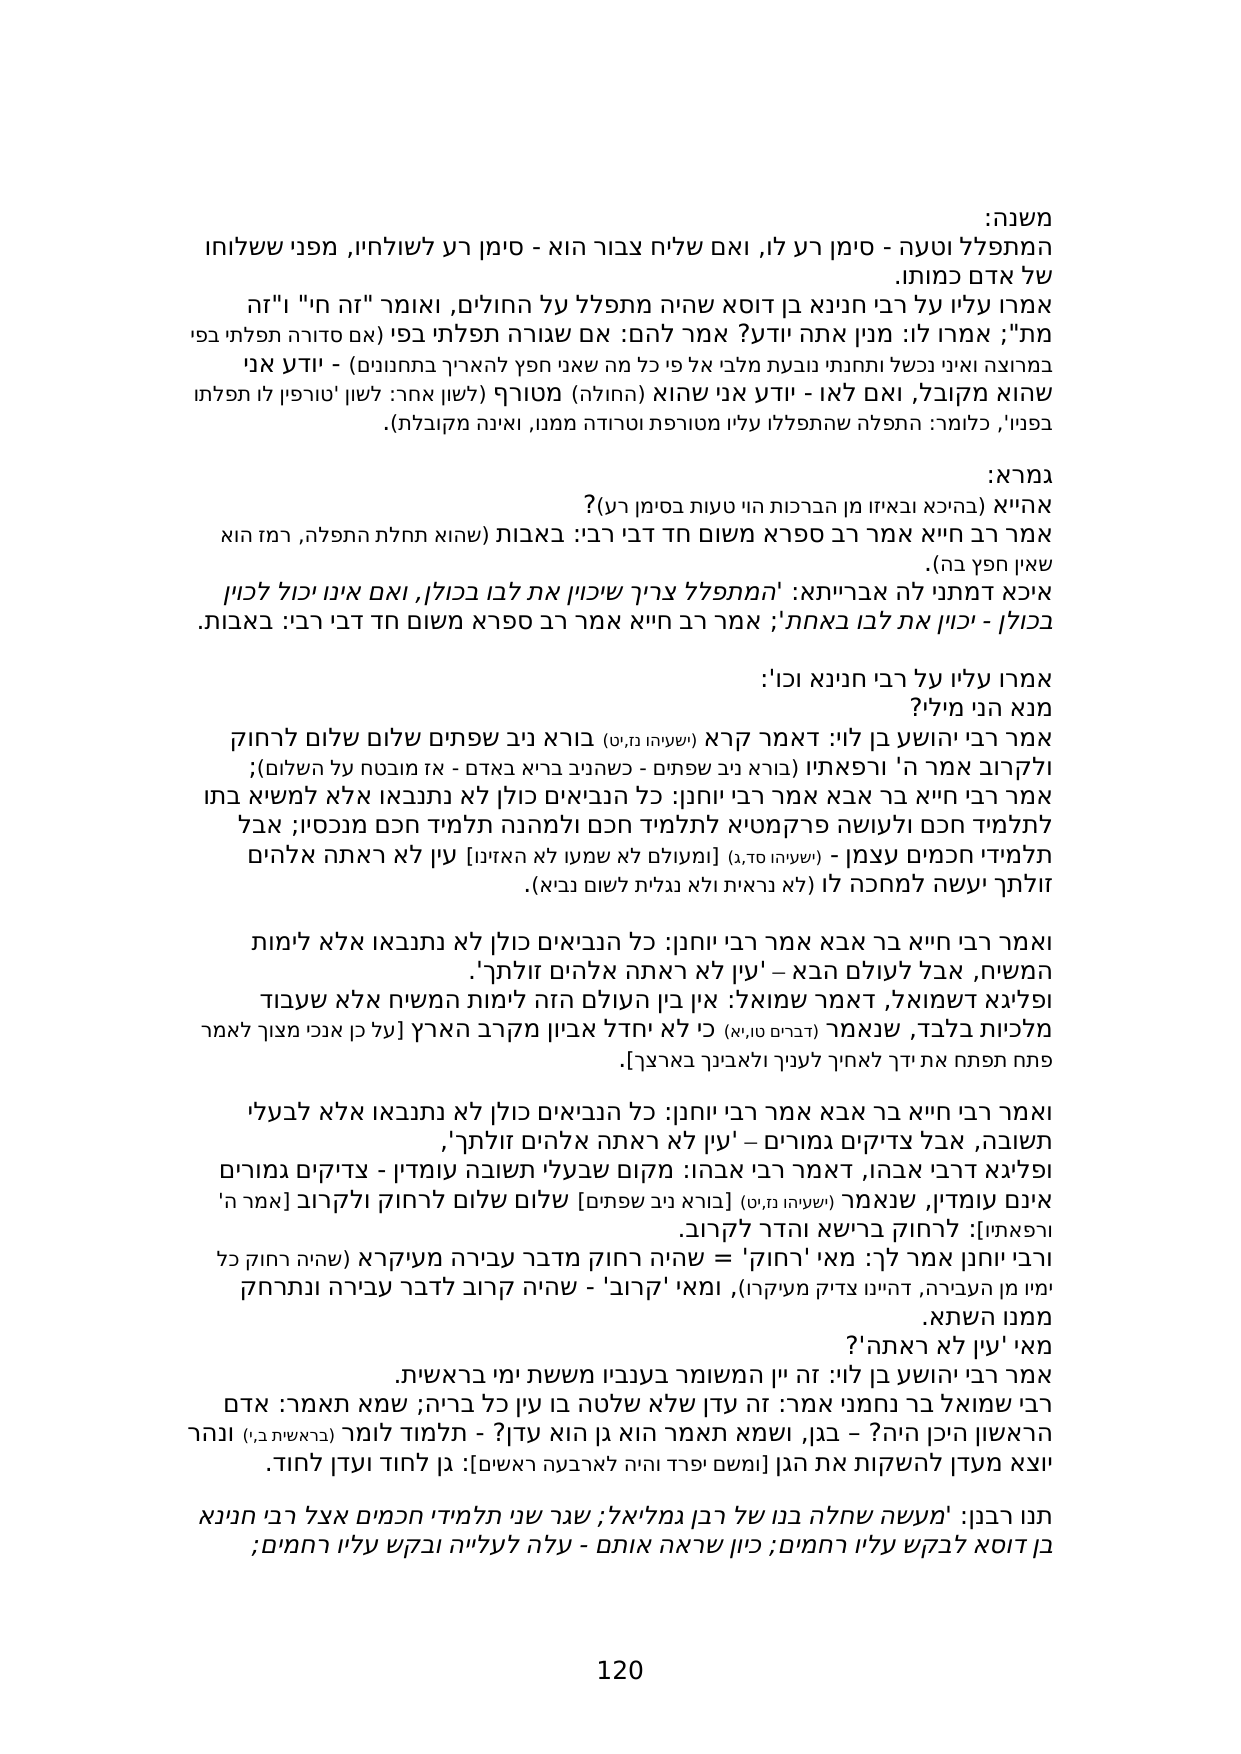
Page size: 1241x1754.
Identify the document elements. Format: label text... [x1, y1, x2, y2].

text אהייא (בהיכא ובאיזו מן הברכות הוי טעות בסימן רע)? [187, 490, 1053, 519]
text ופליגא דשמואל, דאמר שמואל: אין בין העולם הזה לימות המשיח אלא שעבוד מלכיות בלבד, שנאמר (דברים טו,יא) כי לא יחדל אביון מקרב הארץ [על כן אנכי מצוך לאמר פתח תפתח את ידך לאחיך לעניך ולאבינך בארצך]. [187, 985, 1053, 1073]
text ורבי יוחנן אמר לך: מאי 'רחוק' = שהיה רחוק מדבר עבירה מעיקרא (שהיה רחוק כל ימיו מן העבירה, דהיינו צדיק מעיקרו), ומאי 'קרוב' - שהיה קרוב לדבר עבירה ונתרחק ממנו השתא. [187, 1243, 1053, 1331]
text המתפלל וטעה - סימן רע לו, ואם שליח צבור הוא - סימן רע לשולחיו, מפני ששלוחו של אדם כמותו. [187, 232, 1053, 290]
text ואמר רבי חייא בר אבא אמר רבי יוחנן: כל הנביאים כולן לא נתנבאו אלא לבעלי תשובה, אבל צדיקים גמורים – 'עין לא ראתה אלהים זולתך', [187, 1097, 1053, 1156]
text אמר רב חייא אמר רב ספרא משום חד דבי רבי: באבות (שהוא תחלת התפלה, רמז הוא שאין חפץ בה). [187, 519, 1053, 577]
text גמרא: [187, 461, 1053, 490]
text אמר רבי יהושע בן לוי: דאמר קרא (ישעיהו נז,יט) בורא ניב שפתים שלום שלום לרחוק ולקרוב אמר ה' ורפאתיו (בורא ניב שפתים - כשהניב בריא באדם - אז מובטח על השלום); [187, 723, 1053, 781]
text אמרו עליו על רבי חנינא וכו': [187, 664, 1053, 694]
text אמרו עליו על רבי חנינא בן דוסא שהיה מתפלל על החולים, ואומר "זה חי" ו"זה מת"; אמרו לו: מנין אתה יודע? אמר להם: אם שגורה תפלתי בפי (אם סדורה תפלתי בפי במרוצה ואיני נכשל ותחנתי נובעת מלבי אל פי כל מה שאני חפץ להאריך בתחנונים) - יודע אני שהוא מקובל, ואם לאו - יודע אני שהוא (החולה) מטורף (לשון אחר: לשון 'טורפין לו תפלתו בפניו', כלומר: התפלה שהתפללו עליו מטורפת וטרודה ממנו, ואינה מקובלת). [187, 290, 1053, 437]
text איכא דמתני לה אברייתא: 'המתפלל צריך שיכוין את לבו בכולן, ואם אינו יכול לכוין בכולן - יכוין את לבו באחת'; אמר רב חייא אמר רב ספרא משום חד דבי רבי: באבות. [187, 577, 1053, 636]
text מאי 'עין לא ראתה'? [187, 1331, 1053, 1360]
text ואמר רבי חייא בר אבא אמר רבי יוחנן: כל הנביאים כולן לא נתנבאו אלא לימות המשיח, אבל לעולם הבא – 'עין לא ראתה אלהים זולתך'. [187, 927, 1053, 985]
text אמר רבי חייא בר אבא אמר רבי יוחנן: כל הנביאים כולן לא נתנבאו אלא למשיא בתו לתלמיד חכם ולעושה פרקמטיא לתלמיד חכם ולמהנה תלמיד חכם מנכסיו; אבל תלמידי חכמים עצמן - (ישעיהו סד,ג) [ומעולם לא שמעו לא האזינו] עין לא ראתה אלהים זולתך יעשה למחכה לו (לא נראית ולא נגלית לשום נביא). [187, 781, 1053, 898]
text אמר רבי יהושע בן לוי: זה יין המשומר בענביו מששת ימי בראשית. [187, 1360, 1053, 1389]
text מנא הני מילי? [187, 694, 1053, 723]
text משנה: [187, 203, 1053, 232]
text תנו רבנן: 'מעשה שחלה בנו של רבן גמליאל; שגר שני תלמידי חכמים אצל רבי חנינא בן דוסא לבקש עליו רחמים; כיון שראה אותם - עלה לעלייה ובקש עליו רחמים; [187, 1501, 1053, 1559]
text ופליגא דרבי אבהו, דאמר רבי אבהו: מקום שבעלי תשובה עומדין - צדיקים גמורים אינם עומדין, שנאמר (ישעיהו נז,יט) [בורא ניב שפתים] שלום שלום לרחוק ולקרוב [אמר ה' ורפאתיו]: לרחוק ברישא והדר לקרוב. [187, 1156, 1053, 1243]
text רבי שמואל בר נחמני אמר: זה עדן שלא שלטה בו עין כל בריה; שמא תאמר: אדם הראשון היכן היה? – בגן, ושמא תאמר הוא גן הוא עדן? - תלמוד לומר (בראשית ב,י) ונהר יוצא מעדן להשקות את הגן [ומשם יפרד והיה לארבעה ראשים]: גן לחוד ועדן לחוד. [187, 1389, 1053, 1477]
